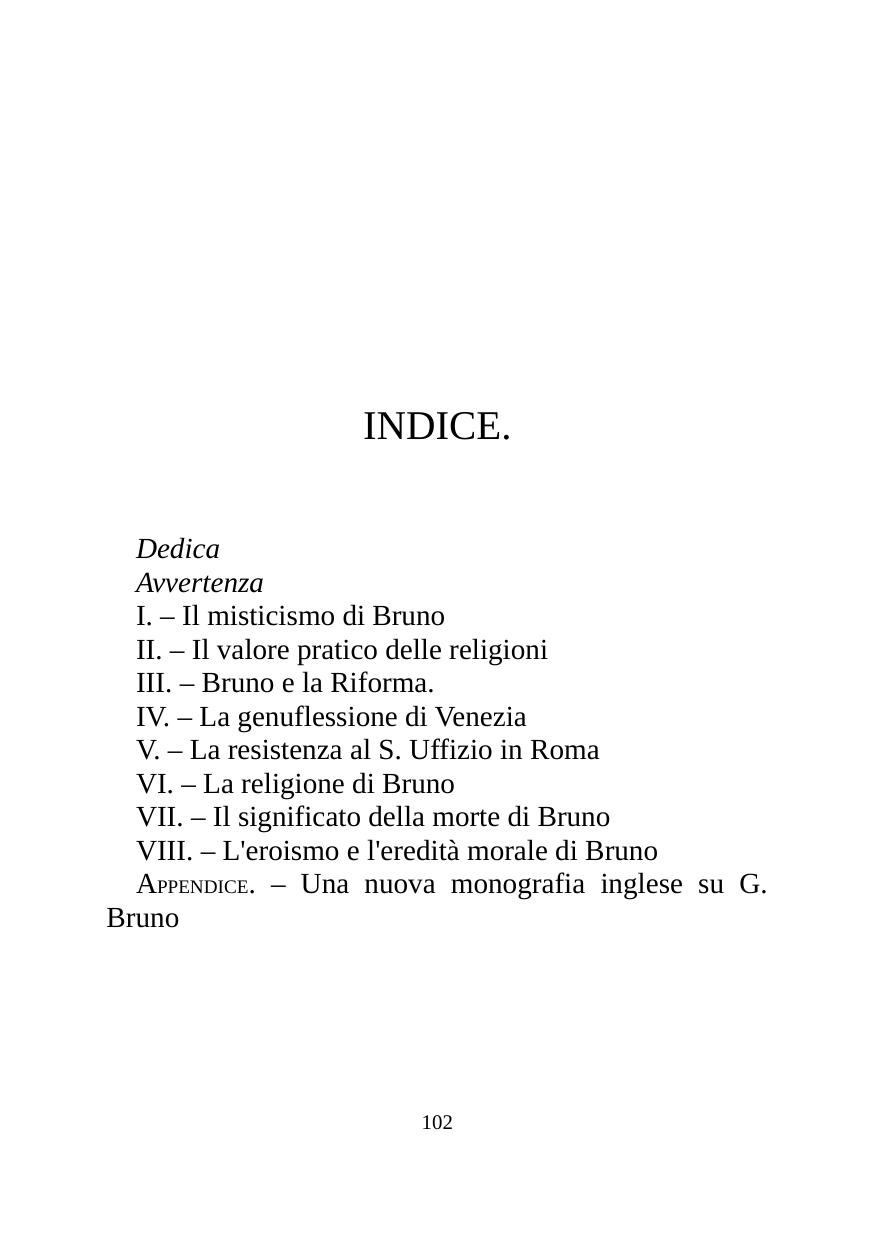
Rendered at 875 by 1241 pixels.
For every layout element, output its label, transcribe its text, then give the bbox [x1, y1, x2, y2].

text Dedica [106, 531, 768, 565]
text I. – Il misticismo di Bruno [106, 598, 768, 632]
text III. – Bruno e la Riforma. [106, 665, 768, 699]
text IV. – La genuflessione di Venezia [106, 699, 768, 732]
text Avvertenza [106, 565, 768, 598]
text II. – Il valore pratico delle religioni [106, 632, 768, 665]
text VIII. – L'eroismo e l'eredità morale di Bruno [106, 833, 768, 867]
text V. – La resistenza al S. Uffizio in Roma [106, 732, 768, 766]
text Appendice. – Una nuova monografia inglese su G. Bruno [106, 867, 768, 934]
text VI. – La religione di Bruno [106, 766, 768, 799]
subtitle INDICE. [106, 402, 768, 448]
text VII. – Il significato della morte di Bruno [106, 799, 768, 833]
